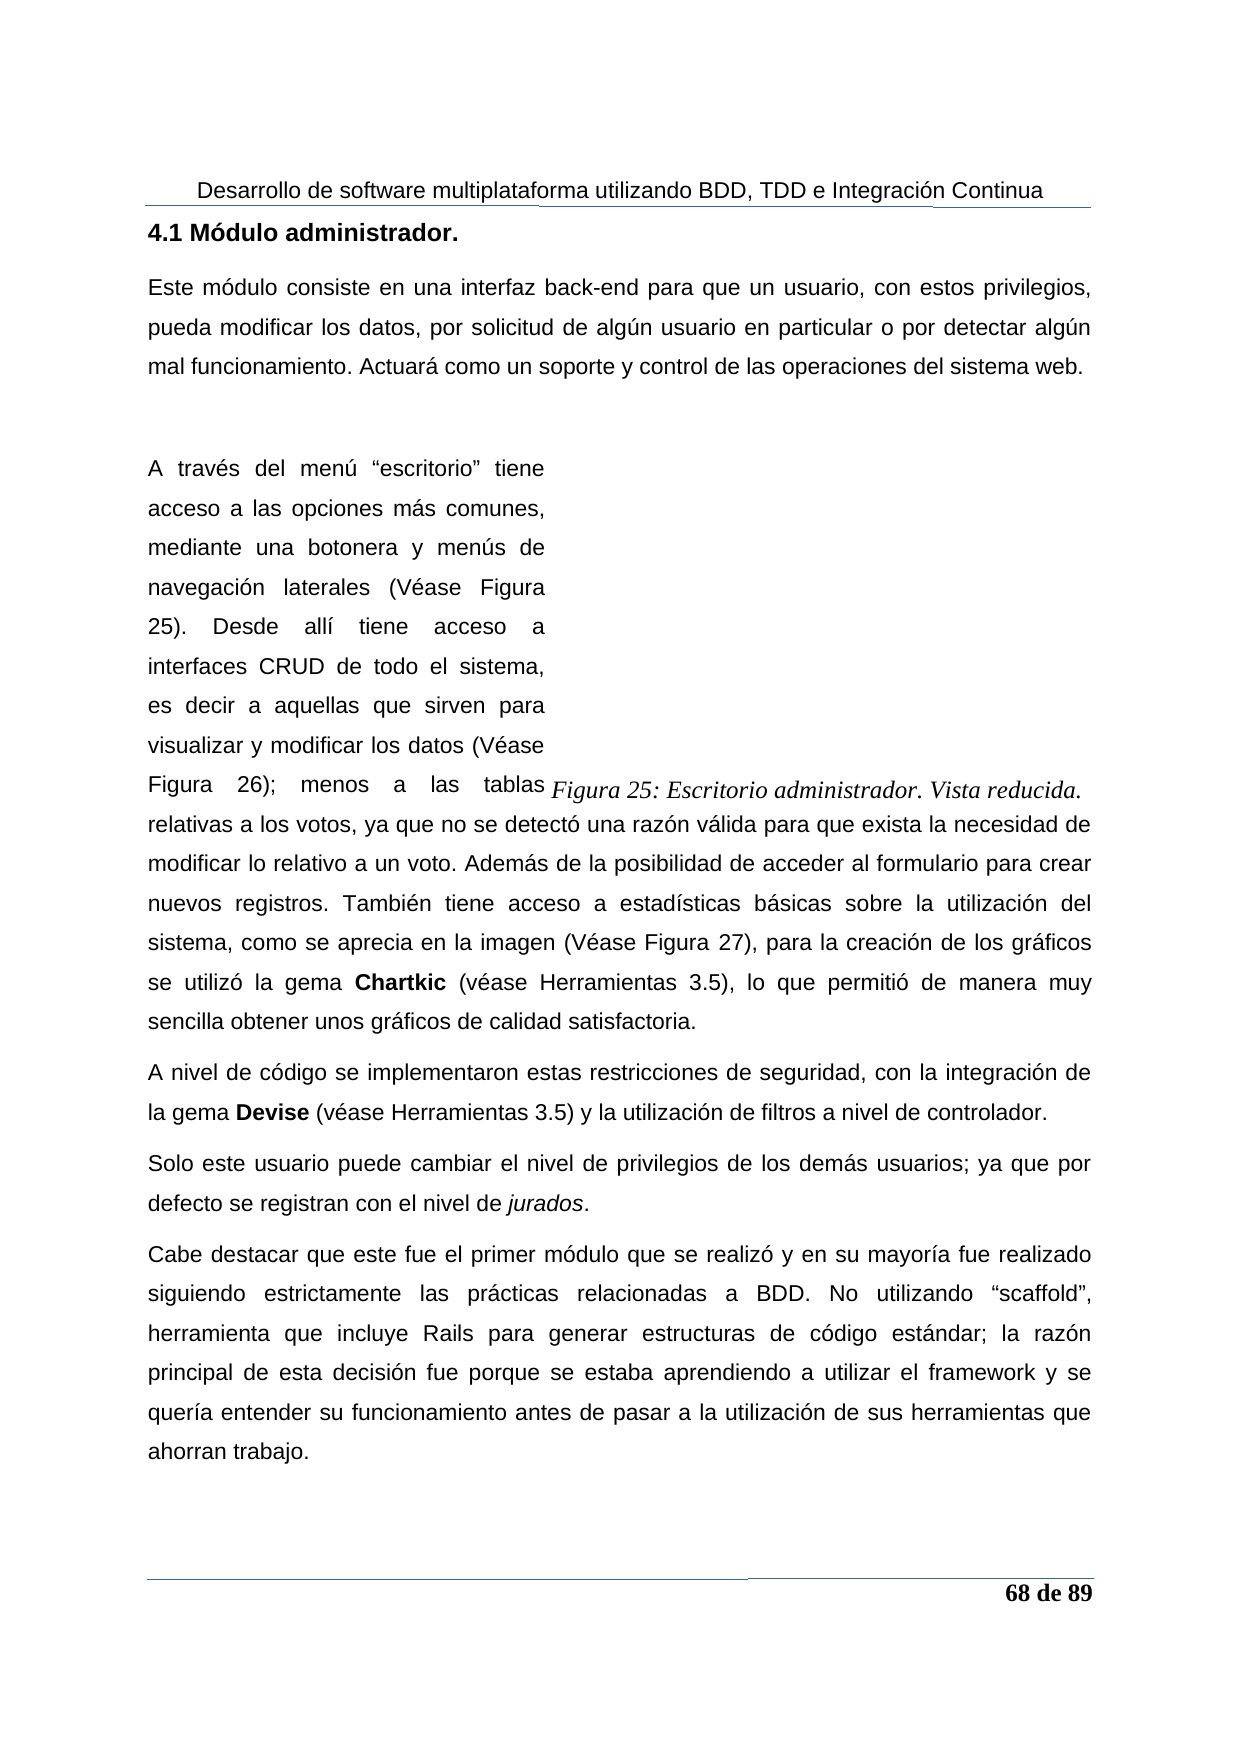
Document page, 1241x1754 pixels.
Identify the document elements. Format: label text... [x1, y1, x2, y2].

text Cabe destacar que este fue el primer módulo que se realizó y en su mayoría fue realizado siguiendo estrictamente las prácticas relacionadas a BDD. No utilizando “scaffold”, herramienta que incluye Rails para generar estructuras de código estándar; la razón principal de esta decisión fue porque se estaba aprendiendo a utilizar el framework y se quería entender su funcionamiento antes de pasar a la utilización de sus herramientas que ahorran trabajo. [148, 1241, 1093, 1464]
text A través del menú “escritorio” tiene acceso a las opciones más comunes, mediante una botonera y menús de navegación laterales (Véase Figura 25). Desde allí tiene acceso a interfaces CRUD de todo el sistema, es decir a aquellas que sirven para visualizar y modificar los datos (Véase Figura 26); menos a las tablas relativas a los votos, ya que no se detectó una razón válida para que exista la necesidad de modificar lo relativo a un voto. Además de la posibilidad de acceder al formulario para crear nuevos registros. También tiene acceso a estadísticas básicas sobre la utilización del sistema, como se aprecia en la imagen (Véase Figura 27), para la creación de los gráficos se utilizó la gema Chartkic (véase Herramientas 3.5), lo que permitió de manera muy sencilla obtener unos gráficos de calidad satisfactoria. [148, 455, 1093, 1034]
text Figura 25: Escritorio administrador. Vista reducida. [551, 470, 1087, 804]
text Solo este usuario puede cambiar el nivel de privilegios de los demás usuarios; ya que por defecto se registran con el nivel de jurados. [148, 1150, 1093, 1216]
text A nivel de código se implementaron estas restricciones de seguridad, con la integración de la gema Devise (véase Herramientas 3.5) y la utilización de filtros a nivel de controlador. [148, 1059, 1093, 1125]
subtitle 4.1 Módulo administrador. [148, 218, 1093, 247]
text Este módulo consiste en una interfaz back-end para que un usuario, con estos privilegios, pueda modificar los datos, por solicitud de algún usuario en particular o por detectar algún mal funcionamiento. Actuará como un soporte y control de las operaciones del sistema web. [148, 274, 1093, 379]
